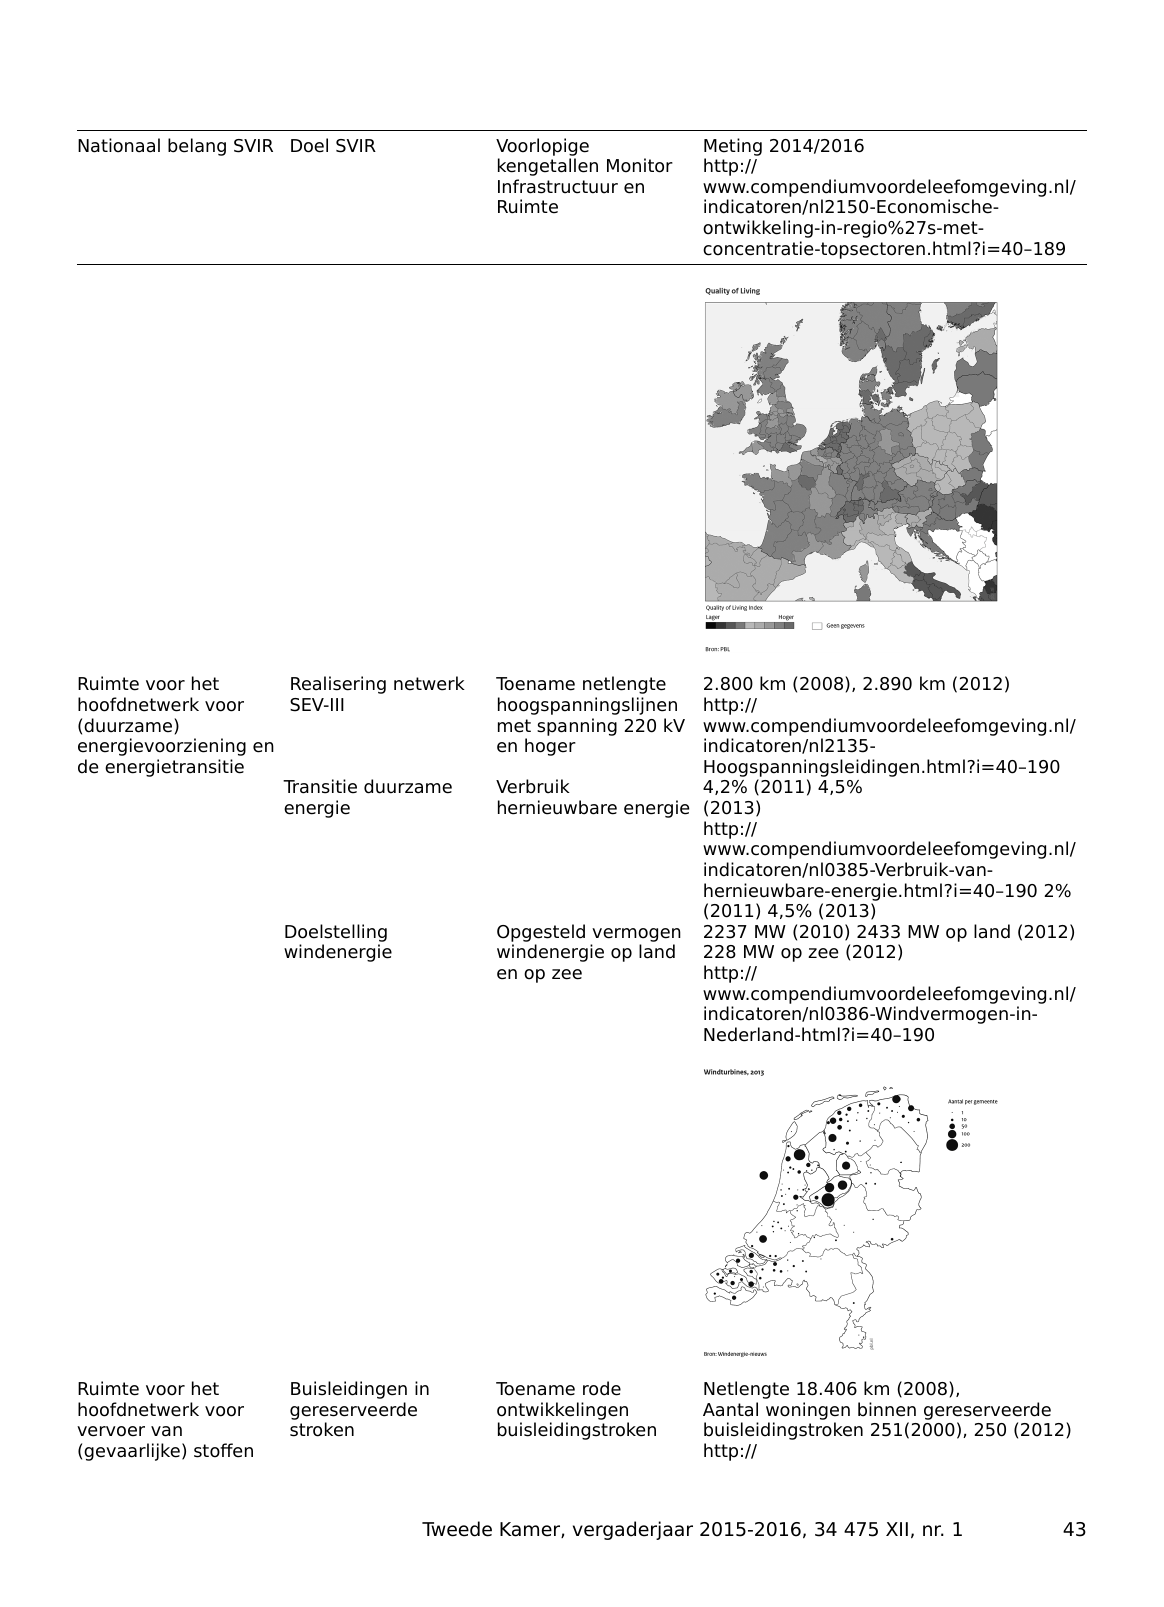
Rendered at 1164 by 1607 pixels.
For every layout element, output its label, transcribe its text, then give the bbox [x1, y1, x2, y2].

table_cell [77, 265, 283, 674]
table_header Meting 2014/2016 http://www.compendiumvoordeleefomgeving.nl/indicatoren/nl2150-Economische-ontwikkeling-in-regio%27s-met-concentratie-topsectoren.html?i=40–189 [697, 131, 1087, 264]
table_cell [697, 1046, 1087, 1379]
table_cell [490, 265, 697, 674]
table_cell Toename netlengte hoogspanningslijnen met spanning 220 kV en hoger [490, 674, 697, 777]
table_header Nationaal belang SVIR [77, 131, 283, 264]
table_cell Toename rode ontwikkelingen buisleidingstroken [490, 1379, 697, 1462]
table_cell Transitie duurzame energie [284, 778, 490, 922]
table_cell Realisering netwerk SEV-III [284, 674, 490, 777]
table_cell Doelstelling windenergie [284, 922, 490, 1046]
table_cell [697, 265, 1087, 674]
table_cell Netlengte 18.406 km (2008), Aantal woningen binnen gereserveerde buisleidingstroken 251(2000), 250 (2012) http:// [697, 1379, 1087, 1462]
table_cell Opgesteld vermogen windenergie op land en op zee [490, 922, 697, 1046]
table_cell [490, 1046, 697, 1379]
table_cell [284, 265, 490, 674]
table_cell 2237 MW (2010) 2433 MW op land (2012) 228 MW op zee (2012) http://www.compendiumvoordeleefomgeving.nl/indicatoren/nl0386-Windvermogen-in-Nederland-html?i=40–190 [697, 922, 1087, 1046]
table_cell Buisleidingen in gereserveerde stroken [284, 1379, 490, 1462]
table_cell [284, 1046, 490, 1379]
picture [702, 1067, 998, 1358]
table_cell Ruimte voor het hoofdnetwerk voor vervoer van (gevaarlijke) stoffen [77, 1379, 283, 1462]
table_header Voorlopige kengetallen Monitor Infrastructuur en Ruimte [490, 131, 697, 264]
table_header Doel SVIR [284, 131, 490, 264]
table_cell [77, 1046, 283, 1379]
table_cell Verbruik hernieuwbare energie [490, 778, 697, 922]
table_cell Ruimte voor het hoofdnetwerk voor (duurzame) energievoorziening en de energietransitie [77, 674, 283, 1046]
table_cell 2.800 km (2008), 2.890 km (2012) http://www.compendiumvoordeleefomgeving.nl/indicatoren/nl2135-Hoogspanningsleidingen.html?i=40–190 [697, 674, 1087, 777]
table_cell 4,2% (2011) 4,5% (2013) http://www.compendiumvoordeleefomgeving.nl/indicatoren/nl0385-Verbruik-van-hernieuwbare-energie.html?i=40–190 2% (2011) 4,5% (2013) [697, 778, 1087, 922]
picture [702, 286, 998, 653]
